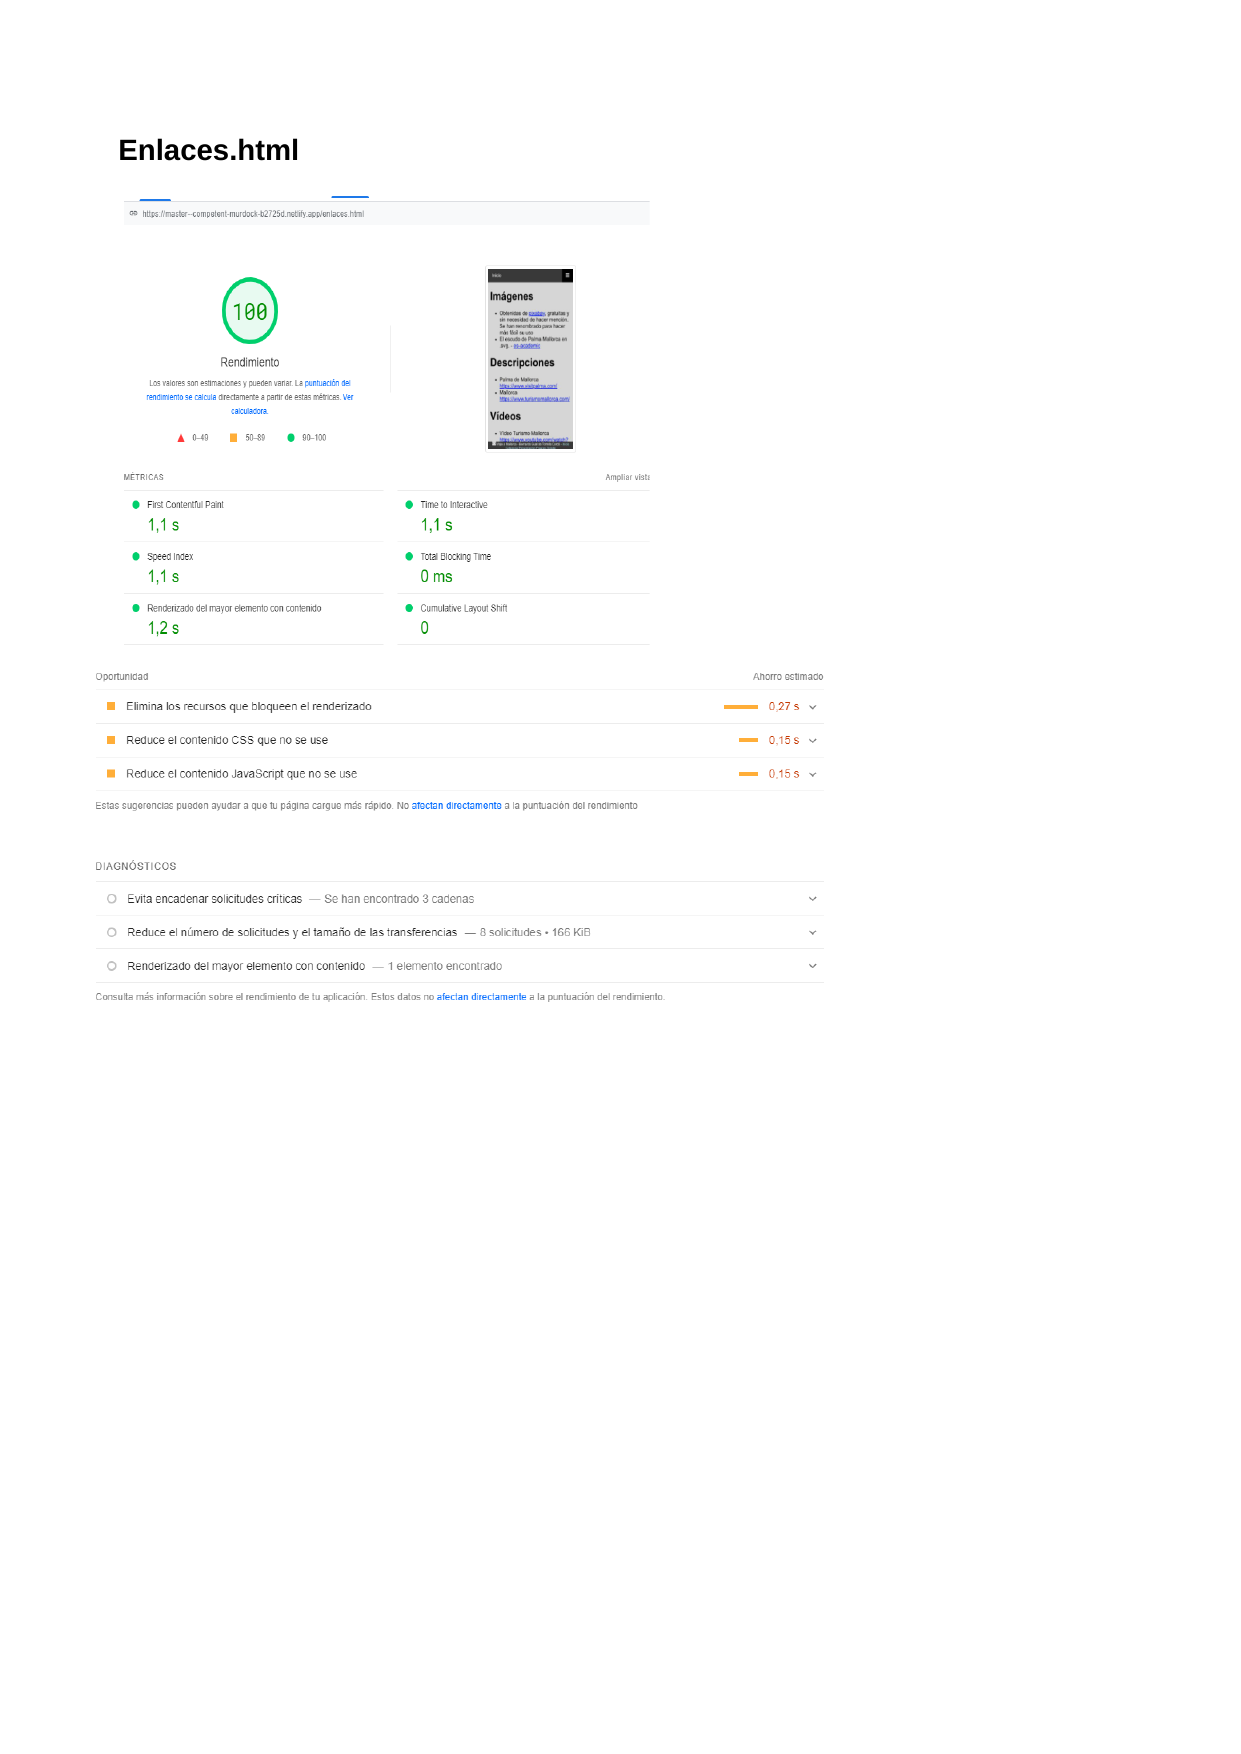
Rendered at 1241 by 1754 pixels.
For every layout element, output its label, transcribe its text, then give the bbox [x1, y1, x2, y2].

picture [88, 661, 838, 1016]
subtitle Enlaces.html [118, 133, 1122, 166]
picture [121, 194, 650, 648]
